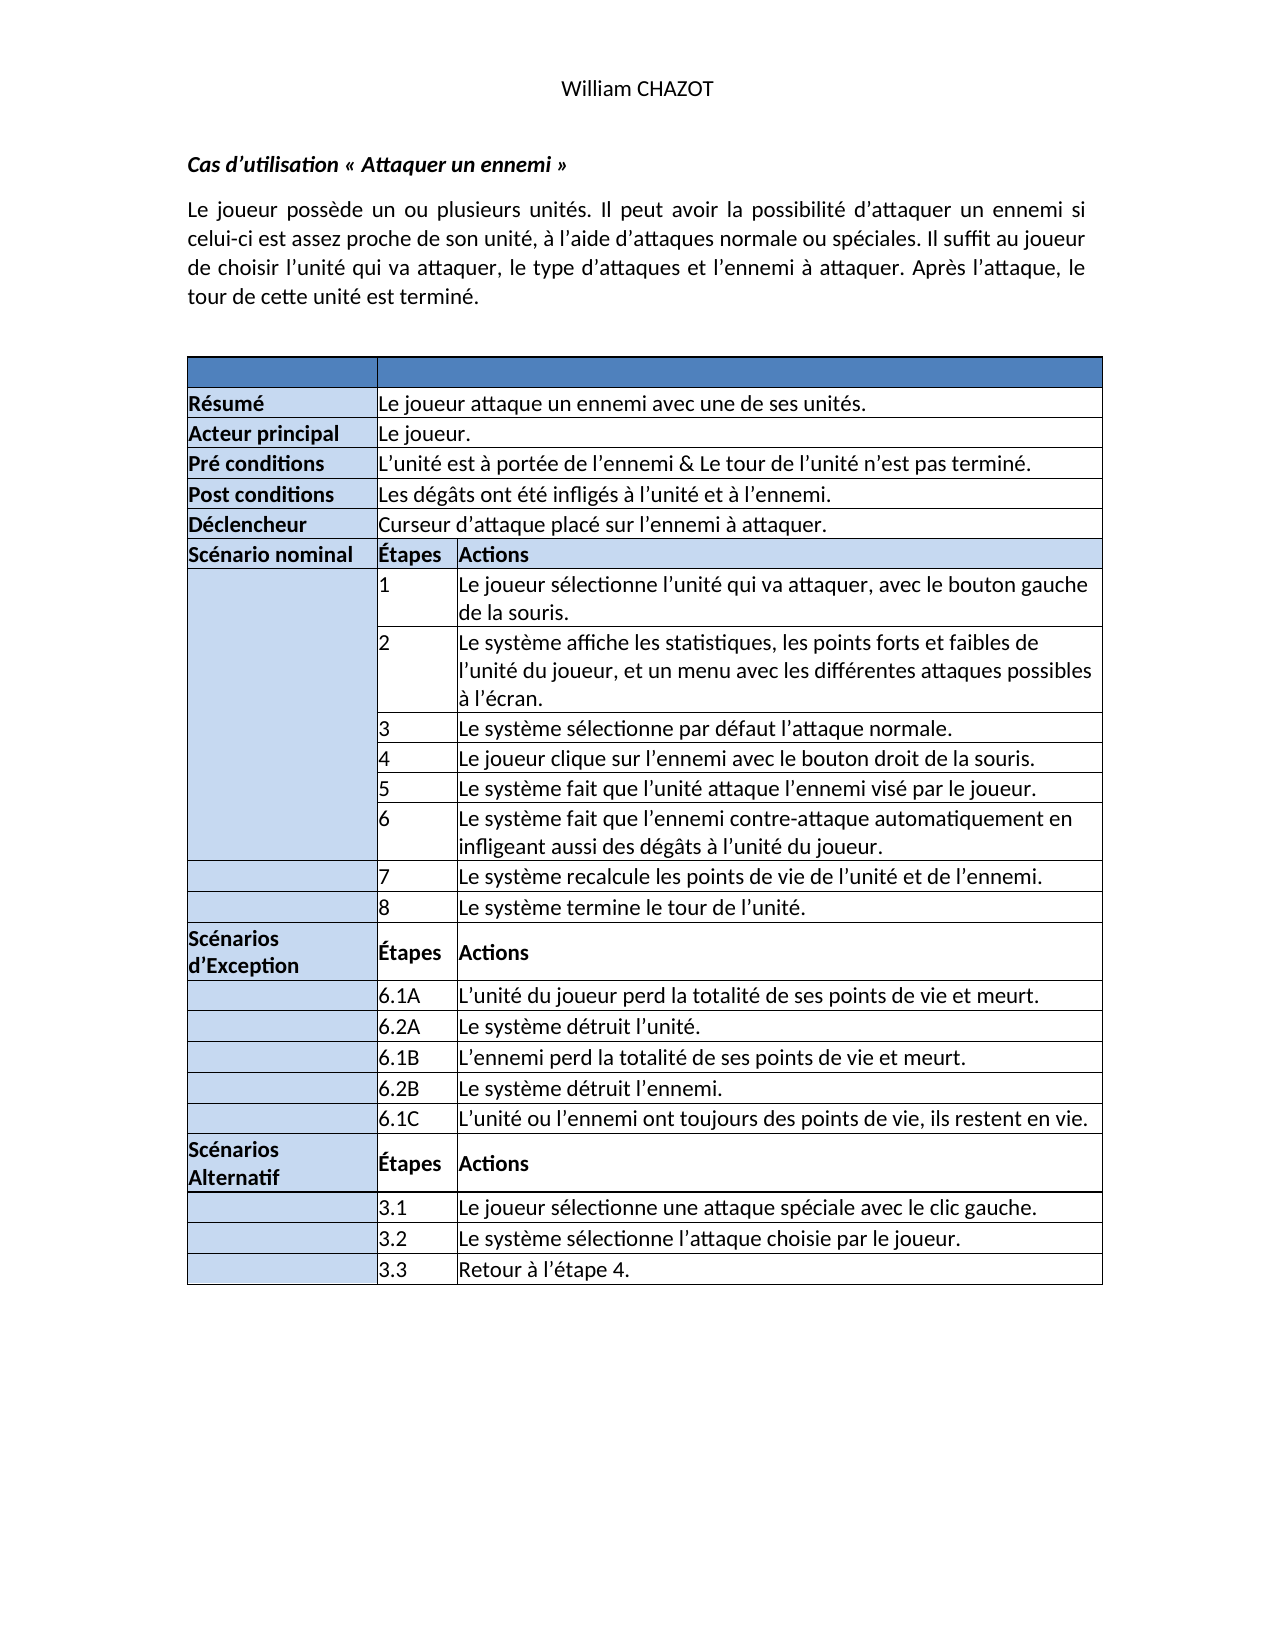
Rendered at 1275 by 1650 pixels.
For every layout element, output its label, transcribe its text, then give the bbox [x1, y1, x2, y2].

table_cell 6 [378, 803, 457, 860]
table_cell Scénarios d’Exception [188, 923, 377, 980]
table_header [378, 358, 1102, 387]
table_cell [1103, 922, 1275, 980]
table_cell Scénarios Alternatif [188, 1134, 377, 1191]
table_cell Scénario nominal [188, 539, 377, 568]
table_cell 4 [378, 743, 457, 772]
text Cas d’utilisation « Attaquer un ennemi » [187, 150, 1088, 178]
table_cell [1103, 447, 1275, 478]
table_cell [188, 1254, 377, 1283]
table_cell Le système sélectionne par défaut l’attaque normale. [458, 713, 1102, 742]
table_cell 3.1 [378, 1193, 457, 1222]
table_cell Le système fait que l’unité attaque l’ennemi visé par le joueur. [458, 773, 1102, 802]
table_cell Le système sélectionne l’attaque choisie par le joueur. [458, 1223, 1102, 1253]
table_cell Le système termine le tour de l’unité. [458, 892, 1102, 922]
table_cell Le système affiche les statistiques, les points forts et faibles de l’unité du joueur, et un menu avec les différentes attaques possibles à l’écran. [458, 627, 1102, 712]
table_cell 3 [378, 713, 457, 742]
table_cell [188, 1104, 377, 1133]
table_cell Post conditions [188, 479, 377, 508]
table_cell [188, 1011, 377, 1041]
table_cell Actions [458, 539, 1102, 568]
table_cell [1103, 478, 1275, 508]
table_cell [1103, 538, 1275, 568]
table_cell Actions [458, 1134, 1102, 1191]
table_cell Le système détruit l’unité. [458, 1011, 1102, 1041]
table_cell 6.1B [378, 1042, 457, 1072]
table_cell [1103, 891, 1275, 922]
text Le joueur possède un ou plusieurs unités. Il peut avoir la possibilité d’attaquer un ennemi si celui-ci est assez proche de son unité, à l’aide d’attaques normale ou spéciales. Il suffit au joueur de choisir l’unité qui va attaquer, le type d’attaques et l’ennemi à attaquer. Après l’attaque, le tour de cette unité est terminé. [187, 196, 1088, 339]
table_cell L’ennemi perd la totalité de ses points de vie et meurt. [458, 1042, 1102, 1072]
table_cell 6.2B [378, 1073, 457, 1103]
table_cell [188, 892, 377, 922]
table_cell Le système fait que l’ennemi contre-attaque automatiquement en infligeant aussi des dégâts à l’unité du joueur. [458, 803, 1102, 860]
table_cell 3.3 [378, 1254, 457, 1283]
table_cell Les dégâts ont été infligés à l’unité et à l’ennemi. [378, 479, 1102, 508]
table_cell Étapes [378, 1134, 457, 1191]
table_cell Le joueur sélectionne une attaque spéciale avec le clic gauche. [458, 1193, 1102, 1222]
table_cell [188, 1193, 377, 1222]
table_cell 6.1C [378, 1104, 457, 1133]
table_cell Le système détruit l’ennemi. [458, 1073, 1102, 1103]
table_cell [1103, 1041, 1275, 1072]
table_cell 1 [378, 569, 457, 626]
table_cell 8 [378, 892, 457, 922]
table_cell [188, 1073, 377, 1103]
table_cell L’unité du joueur perd la totalité de ses points de vie et meurt. [458, 981, 1102, 1010]
table_cell [1103, 1133, 1275, 1191]
table_cell Acteur principal [188, 418, 377, 447]
table_cell [1103, 860, 1275, 891]
table_cell [1103, 387, 1275, 417]
table_cell Étapes [378, 539, 457, 568]
table_cell [1103, 712, 1275, 742]
table_cell 6.2A [378, 1011, 457, 1041]
table_cell [1103, 1010, 1275, 1041]
table_cell Le joueur sélectionne l’unité qui va attaquer, avec le bouton gauche de la souris. [458, 569, 1102, 626]
table_cell Retour à l’étape 4. [458, 1254, 1102, 1283]
table_cell Le joueur. [378, 418, 1102, 447]
table_cell [1103, 1222, 1275, 1253]
table_cell 2 [378, 627, 457, 712]
table_cell Curseur d’attaque placé sur l’ennemi à attaquer. [378, 509, 1102, 538]
table_cell [1103, 508, 1275, 538]
table_cell Étapes [378, 923, 457, 980]
table_cell [188, 569, 377, 860]
table_cell [1103, 1191, 1275, 1222]
table_cell [1103, 417, 1275, 447]
table_cell [1103, 1072, 1275, 1103]
table_cell L’unité ou l’ennemi ont toujours des points de vie, ils restent en vie. [458, 1104, 1102, 1133]
table_header [188, 358, 377, 387]
table_cell 6.1A [378, 981, 457, 1010]
table_cell [188, 1223, 377, 1253]
table_cell 5 [378, 773, 457, 802]
table_cell 7 [378, 861, 457, 891]
table_cell Pré conditions [188, 448, 377, 478]
table_cell [1103, 742, 1275, 772]
table_cell 3.2 [378, 1223, 457, 1253]
table_cell [1103, 1253, 1275, 1283]
table_cell [1103, 568, 1275, 626]
table_cell [188, 1042, 377, 1072]
table_cell Résumé [188, 388, 377, 417]
table_cell [1103, 980, 1275, 1010]
table_cell Le joueur clique sur l’ennemi avec le bouton droit de la souris. [458, 743, 1102, 772]
table_cell [1103, 1103, 1275, 1133]
table_header [1103, 356, 1275, 387]
table_cell L’unité est à portée de l’ennemi & Le tour de l’unité n’est pas terminé. [378, 448, 1102, 478]
table_cell Déclencheur [188, 509, 377, 538]
table_cell Le joueur attaque un ennemi avec une de ses unités. [378, 388, 1102, 417]
table_cell Actions [458, 923, 1102, 980]
table_cell [188, 861, 377, 891]
table_cell [1103, 626, 1275, 712]
table_cell [1103, 802, 1275, 860]
table_cell [1103, 772, 1275, 802]
table_cell [188, 981, 377, 1010]
table_cell Le système recalcule les points de vie de l’unité et de l’ennemi. [458, 861, 1102, 891]
